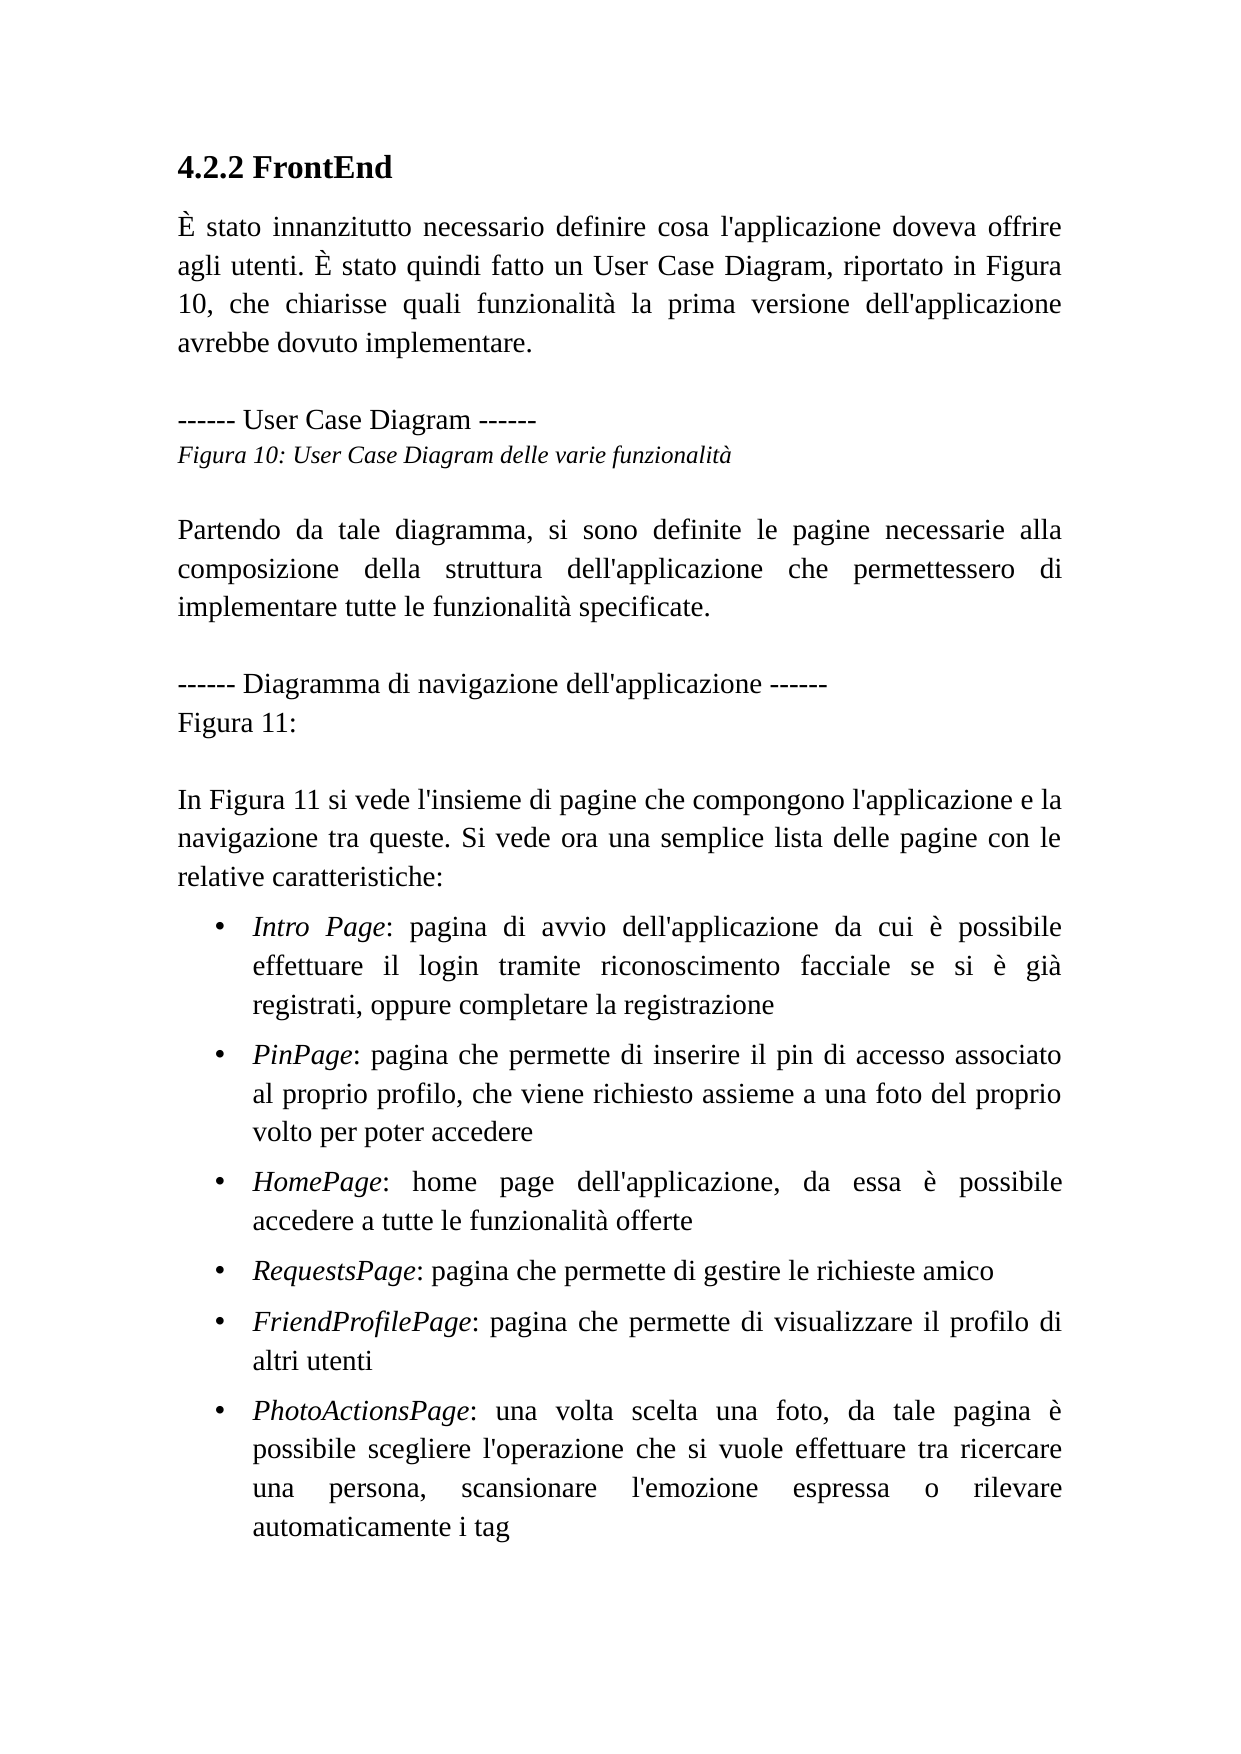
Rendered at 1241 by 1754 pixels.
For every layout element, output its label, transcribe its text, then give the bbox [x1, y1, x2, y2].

text Figura 10: User Case Diagram delle varie funzionalità [177, 441, 1063, 469]
text In Figura 11 si vede l'insieme di pagine che compongono l'applicazione e la navigazione tra queste. Si vede ora una semplice lista delle pagine con le relative caratteristiche: [177, 782, 1063, 893]
list Intro Page: pagina di avvio dell'applicazione da cui è possibile effettuare il login tramite riconoscimento facciale se si è già registrati, oppure completare la registrazione [215, 909, 1063, 1020]
list RequestsPage: pagina che permette di gestire le richieste amico [215, 1253, 1063, 1287]
list FriendProfilePage: pagina che permette di visualizzare il profilo di altri utenti [215, 1304, 1063, 1376]
text È stato innanzitutto necessario definire cosa l'applicazione doveva offrire agli utenti. È stato quindi fatto un User Case Diagram, riportato in Figura 10, che chiarisse quali funzionalità la prima versione dell'applicazione avrebbe dovuto implementare. [177, 209, 1063, 358]
text 4.2.2 FrontEnd [177, 148, 1063, 186]
list HomePage: home page dell'applicazione, da essa è possibile accedere a tutte le funzionalità offerte [215, 1164, 1063, 1237]
text Partendo da tale diagramma, si sono definite le pagine necessarie alla composizione della struttura dell'applicazione che permettessero di implementare tutte le funzionalità specificate. [177, 512, 1063, 623]
text ------ Diagramma di navigazione dell'applicazione ------ [177, 666, 1063, 700]
list PhotoActionsPage: una volta scelta una foto, da tale pagina è possibile scegliere l'operazione che si vuole effettuare tra ricercare una persona, scansionare l'emozione espressa o rilevare automaticamente i tag [215, 1393, 1063, 1542]
text Figura 11: [177, 705, 1063, 738]
list PinPage: pagina che permette di inserire il pin di accesso associato al proprio profilo, che viene richiesto assieme a una foto del proprio volto per poter accedere [215, 1037, 1063, 1148]
text ------ User Case Diagram ------ [177, 402, 1063, 436]
